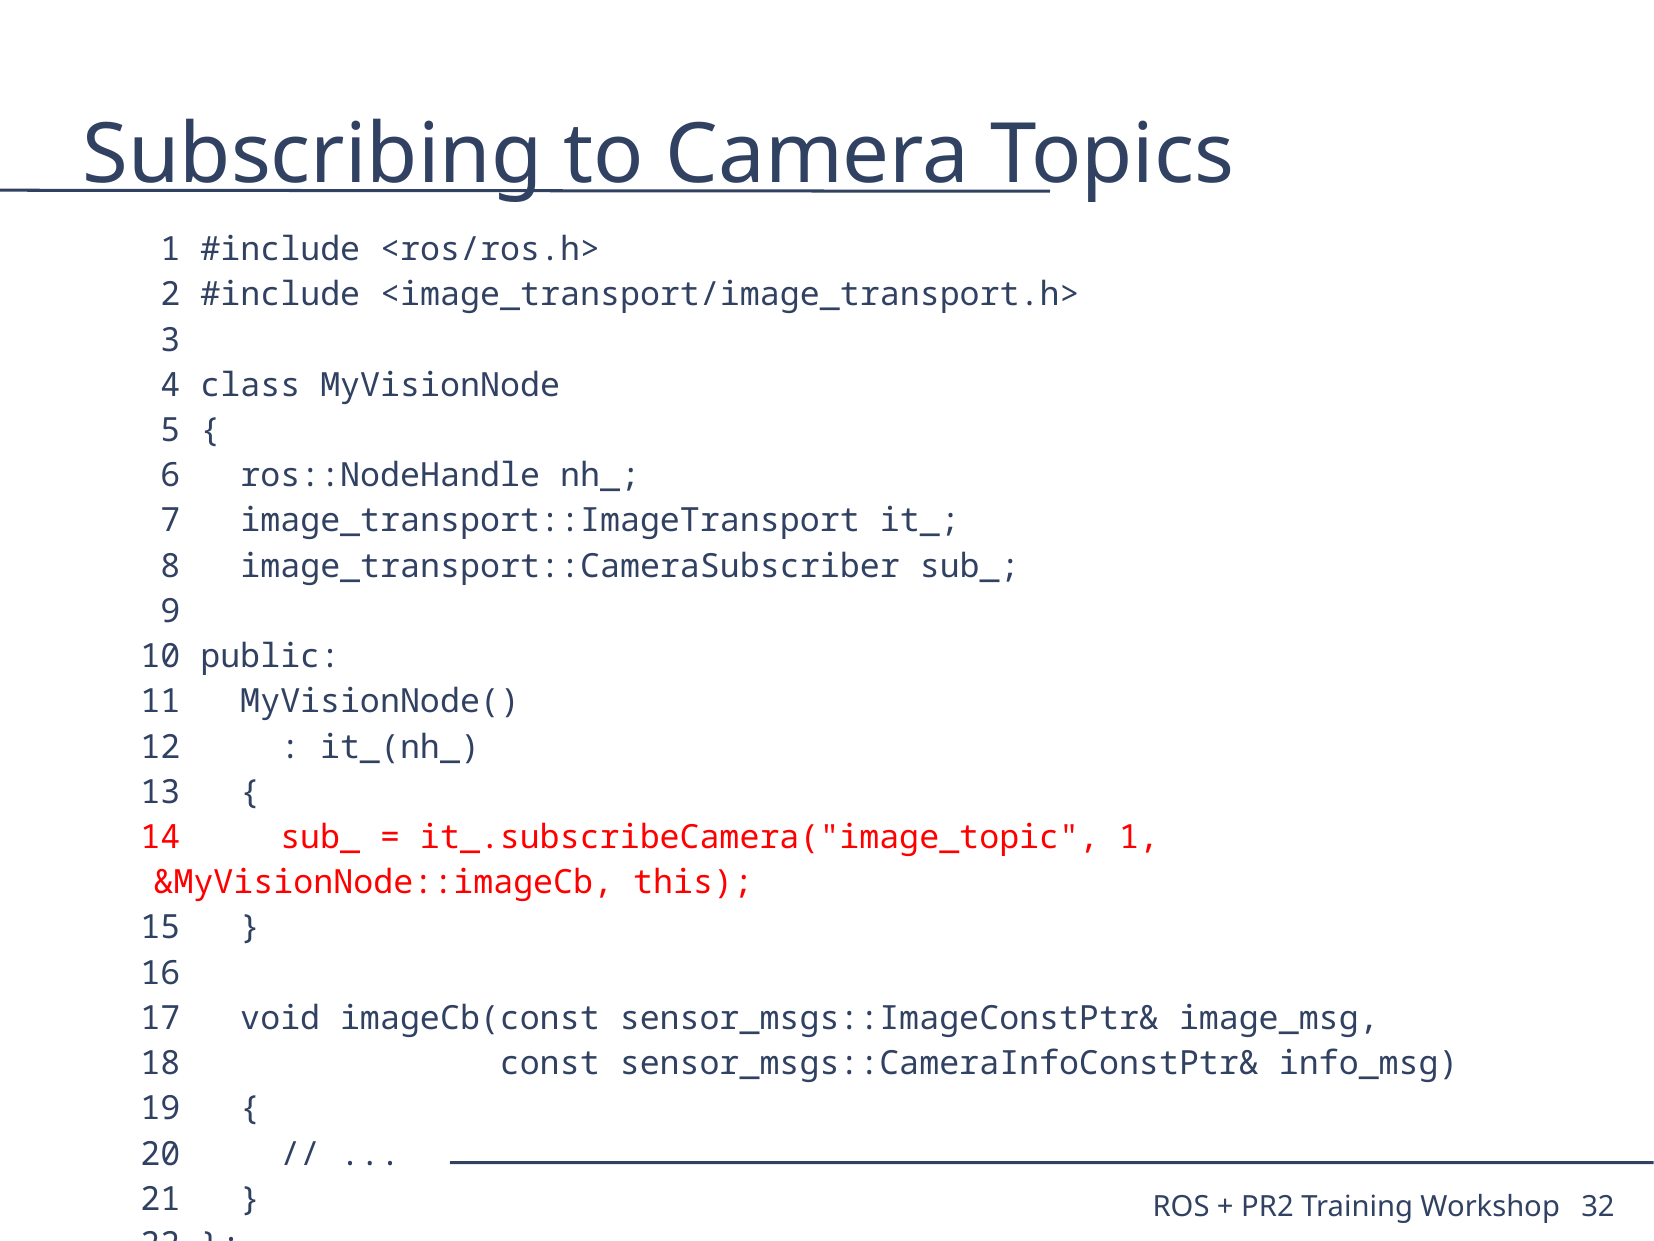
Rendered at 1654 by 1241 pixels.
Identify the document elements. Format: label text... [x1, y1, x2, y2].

list 1 #include <ros/ros.h> 2 #include <image_transport/image_transport.h> 3 4 class MyVisionNode 5 { 6 ros::NodeHandle nh_; 7 image_transport::ImageTransport it_; 8 image_transport::CameraSubscriber sub_; 9 10 public: 11 MyVisionNode() 12 : it_(nh_) 13 { 14 sub_ = it_.subscribeCamera("image_topic", 1, &MyVisionNode::imageCb, this); 15 } 16 17 void imageCb(const sensor_msgs::ImageConstPtr& image_msg, 18 const sensor_msgs::CameraInfoConstPtr& info_msg) 19 { 20 // ... 21 } 22 }; [82, 225, 1571, 1126]
title Subscribing to Camera Topics [82, 75, 1571, 225]
